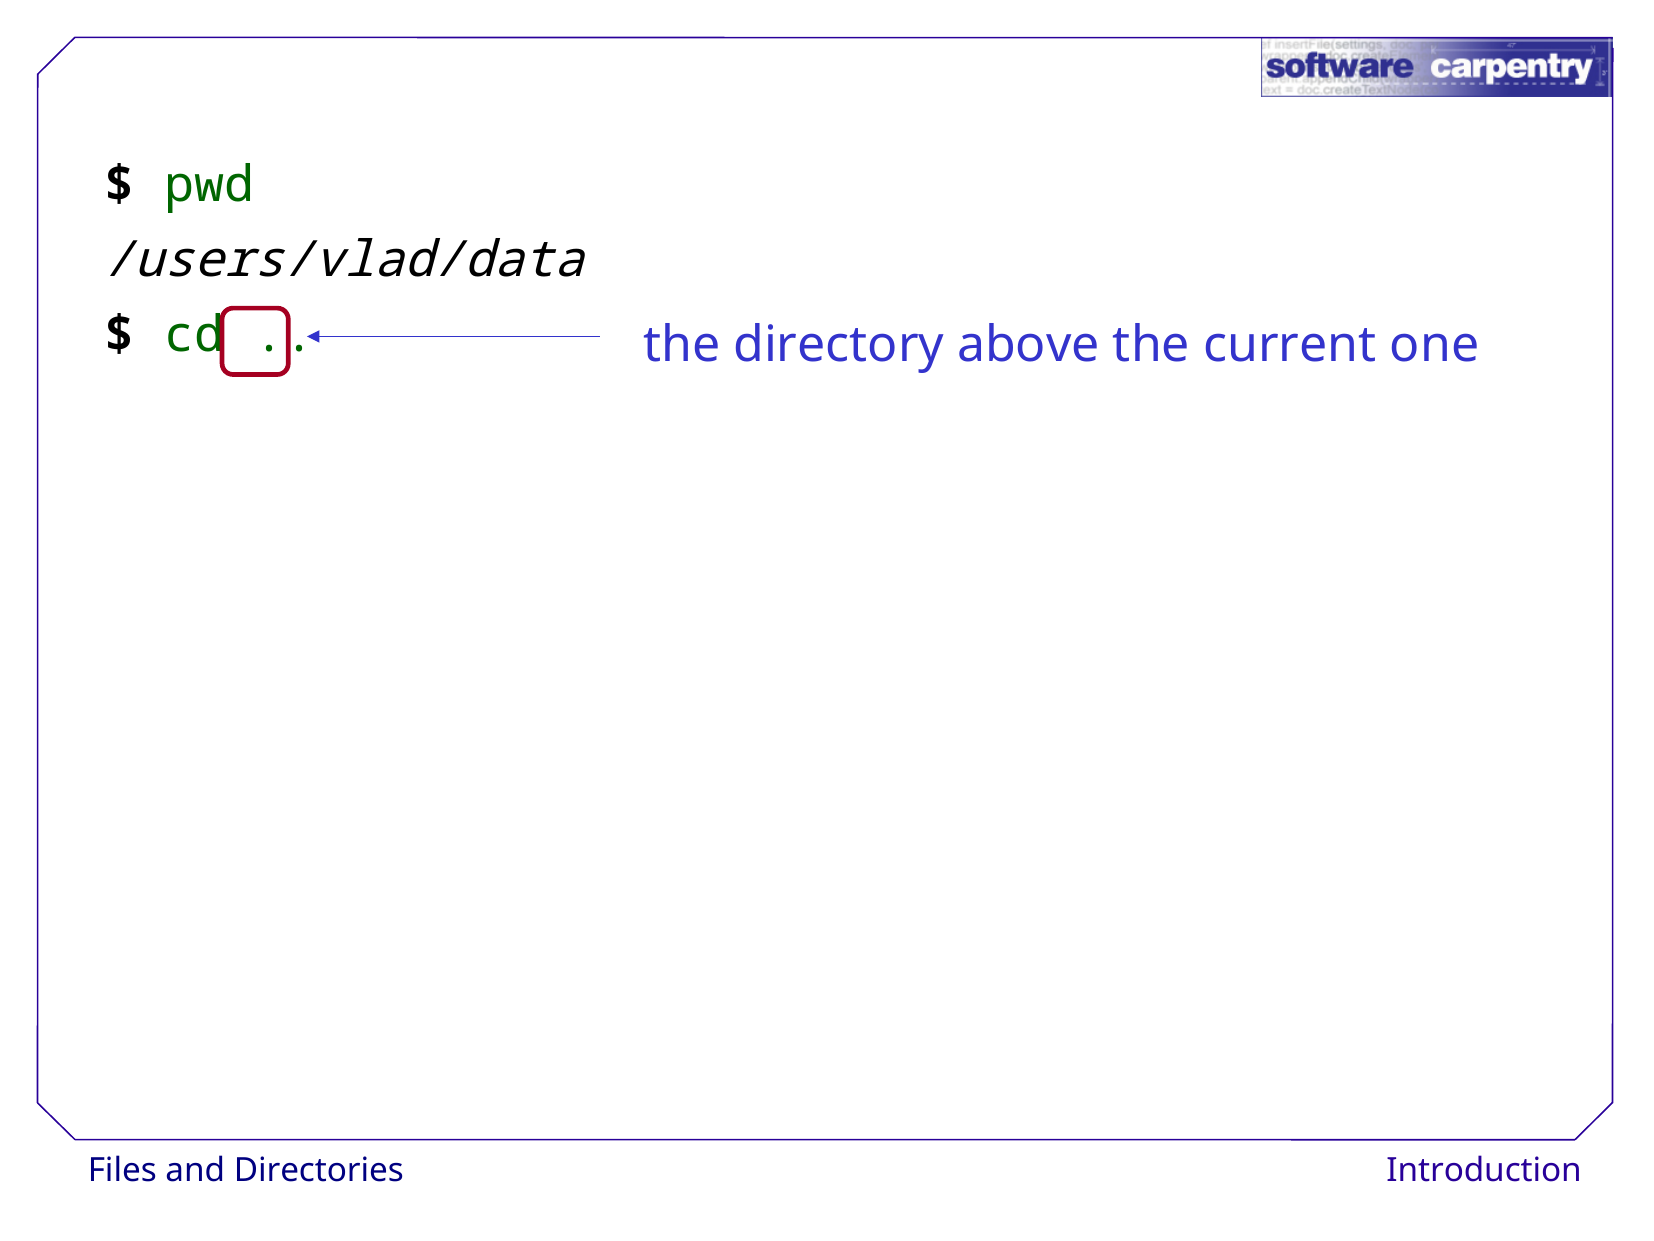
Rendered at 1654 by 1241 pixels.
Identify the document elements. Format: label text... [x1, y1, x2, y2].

picture [1261, 39, 1613, 97]
text_box $ pwd /users/vlad/data $ cd .. [89, 128, 1512, 1037]
text_box the directory above the current one [628, 289, 1460, 488]
